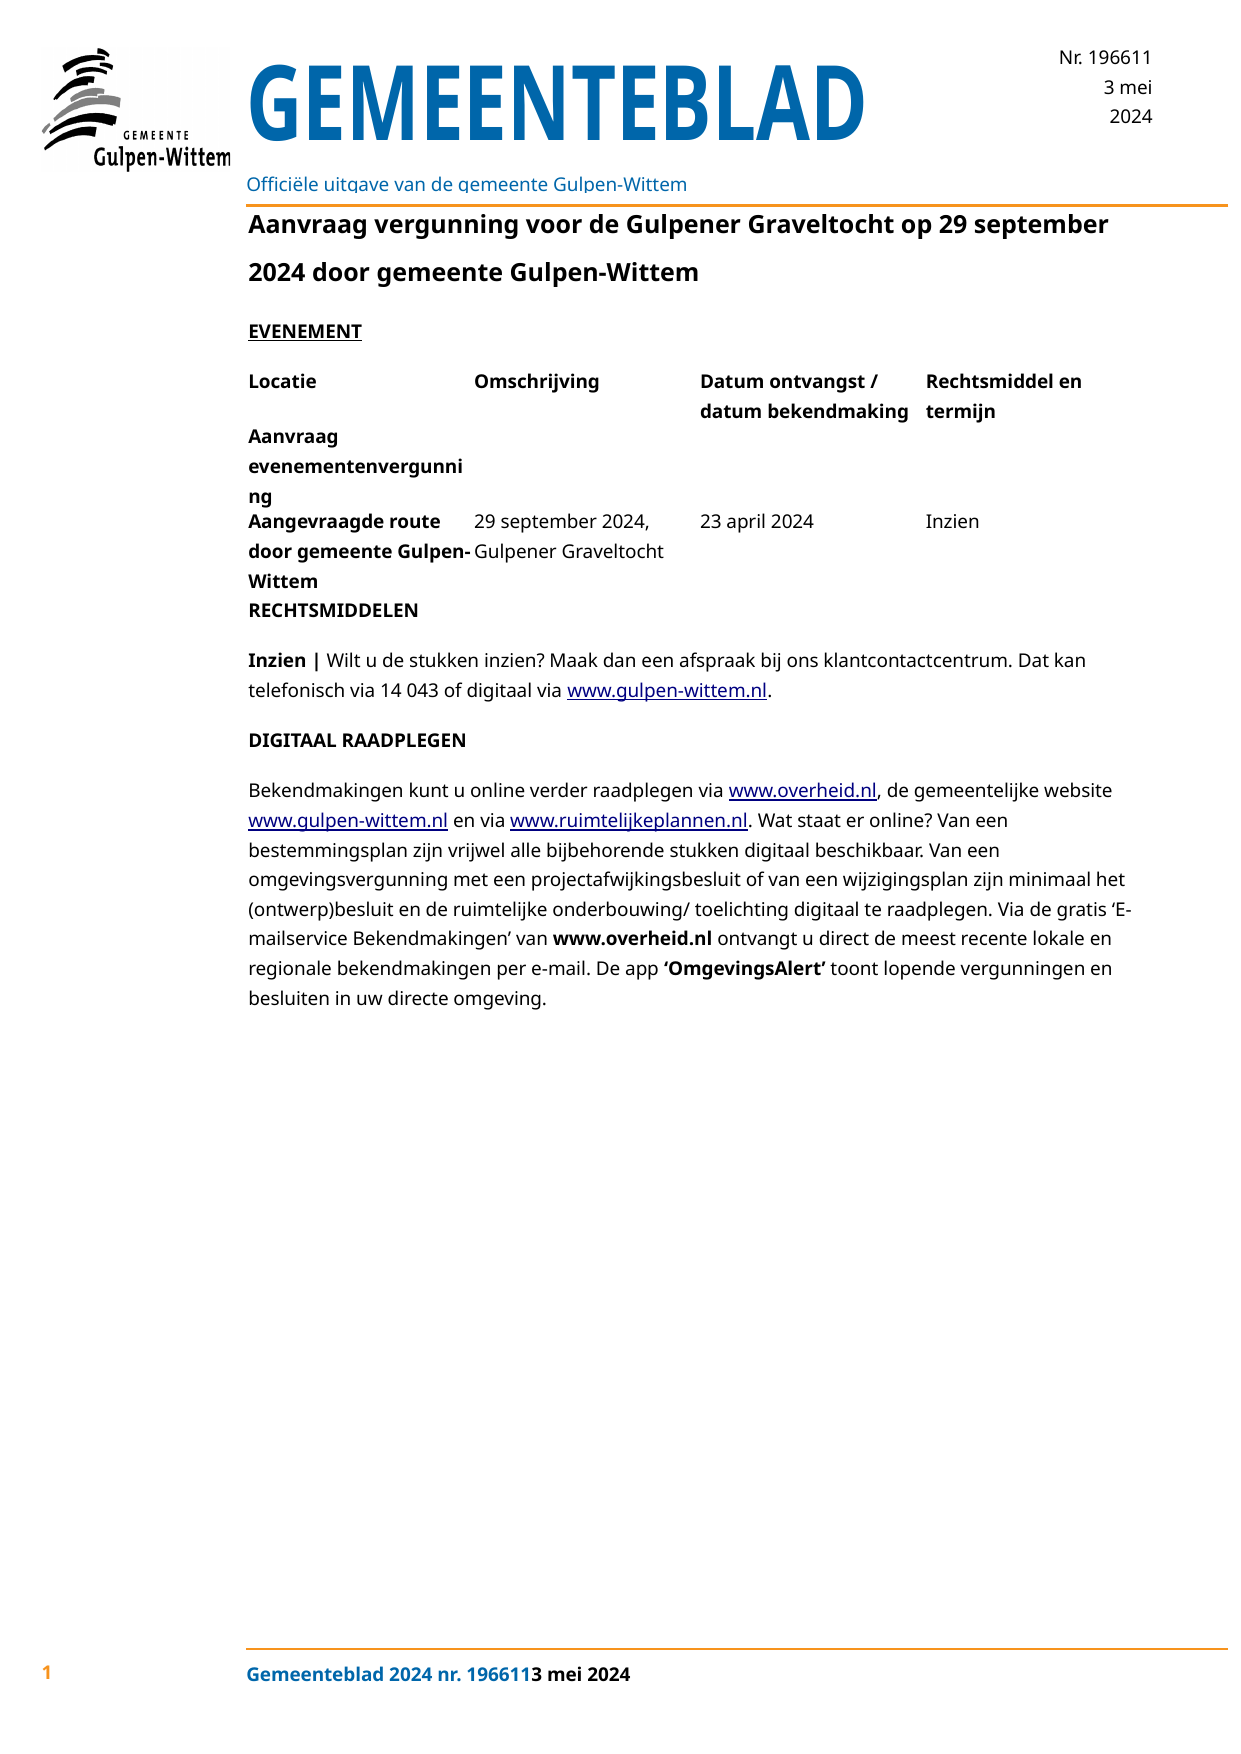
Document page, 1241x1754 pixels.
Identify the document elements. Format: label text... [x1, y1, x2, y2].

text Aanvraag vergunning voor de Gulpener Graveltocht op 29 september 2024 door gemeente Gulpen-Wittem [248, 207, 1152, 288]
table_cell [700, 424, 926, 509]
text Bekendmakingen kunt u online verder raadplegen via www.overheid.nl, de gemeentelijke website www.gulpen-wittem.nl en via www.ruimtelijkeplannen.nl. Wat staat er online? Van een bestemmingsplan zijn vrijwel alle bijbehorende stukken digitaal beschikbaar. Van een omgevingsvergunning met een projectafwijkingsbesluit of van een wijzigingsplan zijn minimaal het (ontwerp)besluit en de ruimtelijke onderbouwing/ toelichting digitaal te raadplegen. Via de gratis ‘E-mailservice Bekendmakingen’ van www.overheid.nl ontvangt u direct de meest recente lokale en regionale bekendmakingen per e-mail. De app ‘OmgevingsAlert’ toont lopende vergunningen en besluiten in uw directe omgeving. [248, 778, 1152, 1010]
table_cell Aangevraagde route door gemeente Gulpen-Wittem [248, 509, 474, 593]
picture [41, 47, 231, 172]
text DIGITAAL RAADPLEGEN [248, 727, 1152, 753]
text Inzien | Wilt u de stukken inzien? Maak dan een afspraak bij ons klantcontactcentrum. Dat kan telefonisch via 14 043 of digitaal via www.gulpen-wittem.nl. [248, 647, 1152, 702]
table_header Datum ontvangst / datum bekendmaking [700, 369, 926, 424]
table_cell [926, 424, 1152, 509]
text RECHTSMIDDELEN [248, 597, 1152, 622]
text EVENEMENT [248, 318, 1152, 344]
table_header Rechtsmiddel en termijn [926, 369, 1152, 424]
table_cell 29 september 2024, Gulpener Graveltocht [474, 509, 700, 593]
table_cell [474, 424, 700, 509]
table_cell 23 april 2024 [700, 509, 926, 593]
table_cell Aanvraag evenementenvergunning [248, 424, 474, 509]
table_header Locatie [248, 369, 474, 424]
table_cell Inzien [926, 509, 1152, 593]
table_header Omschrijving [474, 369, 700, 424]
